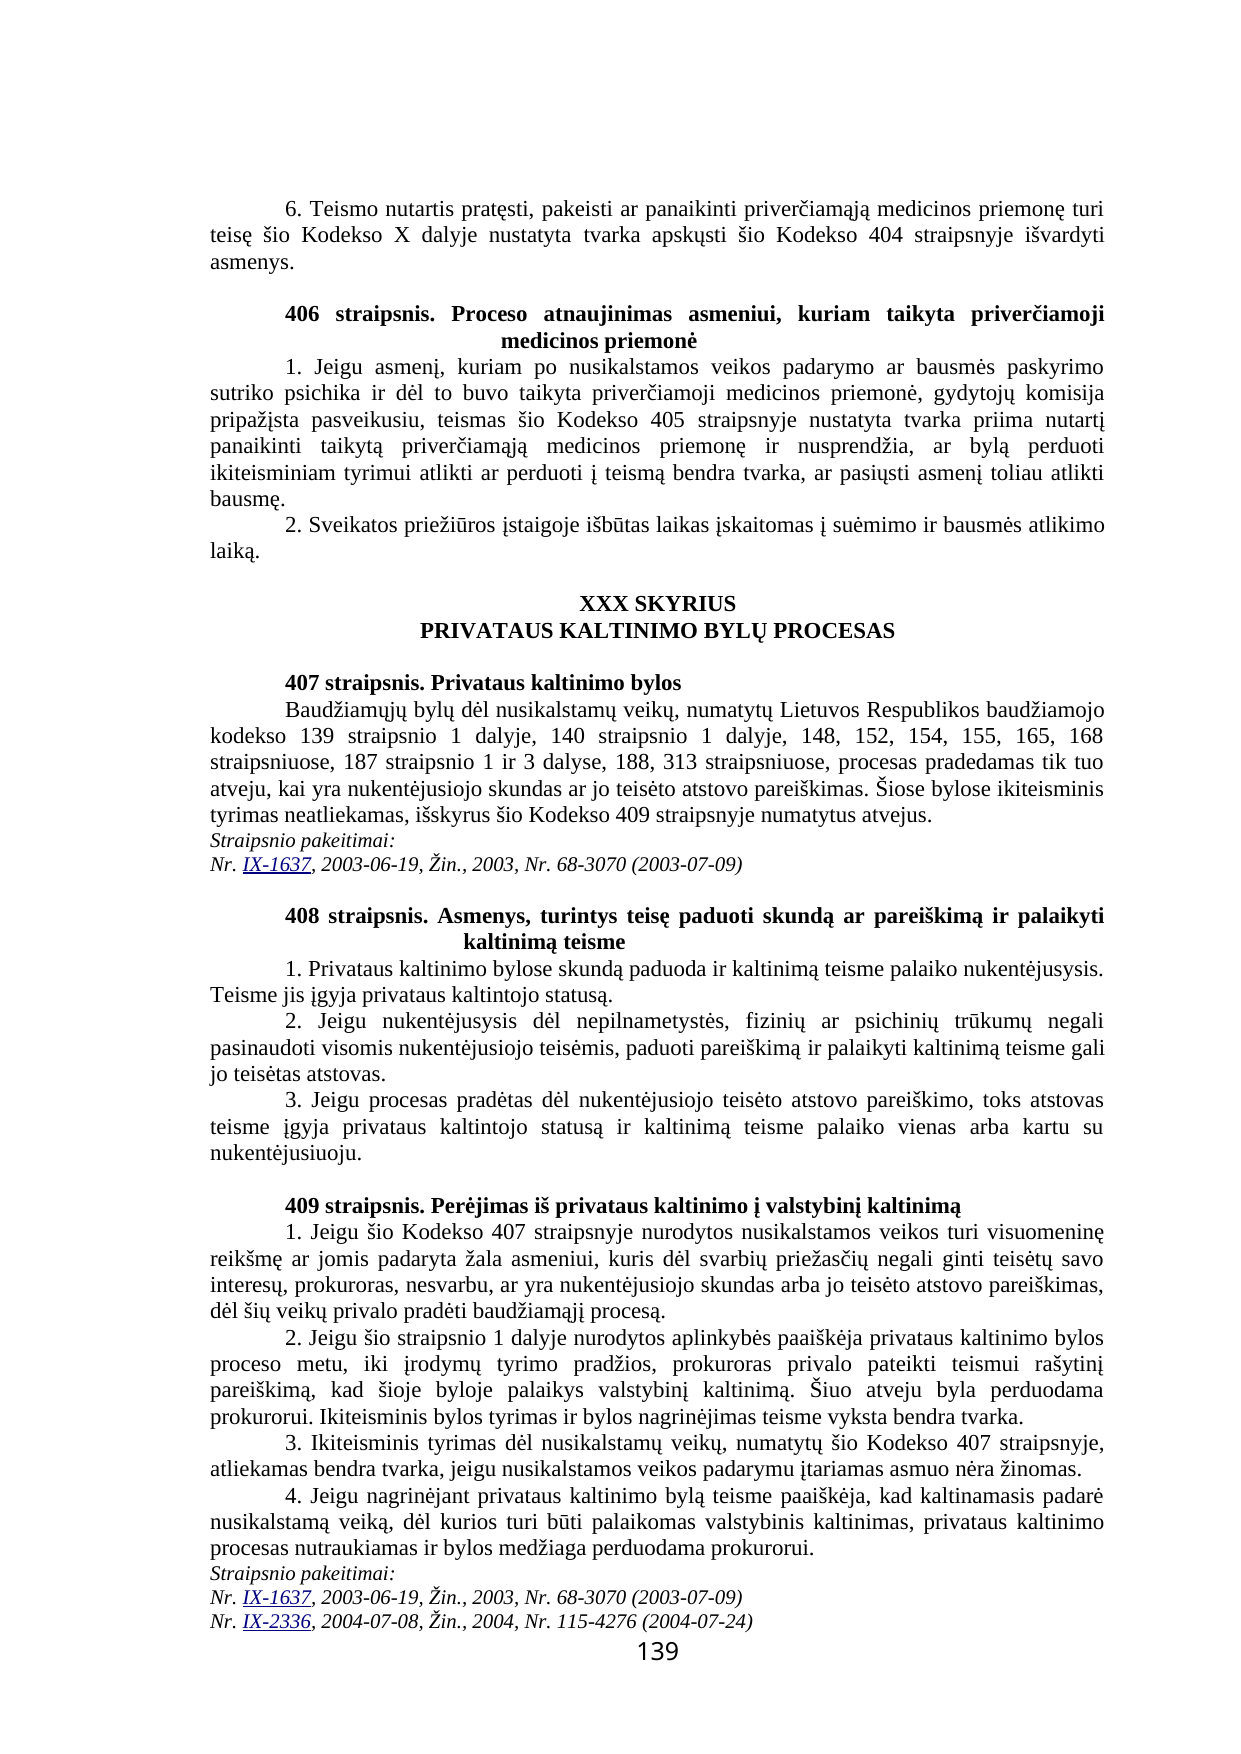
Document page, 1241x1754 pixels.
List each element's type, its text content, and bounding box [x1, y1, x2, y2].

text 1. Jeigu asmenį, kuriam po nusikalstamos veikos padarymo ar bausmės paskyrimo sutriko psichika ir dėl to buvo taikyta priverčiamoji medicinos priemonė, gydytojų komisija pripažįsta pasveikusiu, teismas šio Kodekso 405 straipsnyje nustatyta tvarka priima nutartį panaikinti taikytą priverčiamąją medicinos priemonę ir nusprendžia, ar bylą perduoti ikiteisminiam tyrimui atlikti ar perduoti į teismą bendra tvarka, ar pasiųsti asmenį toliau atlikti bausmę. [210, 353, 1106, 511]
text 2. Jeigu šio straipsnio 1 dalyje nurodytos aplinkybės paaiškėja privataus kaltinimo bylos proceso metu, iki įrodymų tyrimo pradžios, prokuroras privalo pateikti teismui rašytinį pareiškimą, kad šioje byloje palaikys valstybinį kaltinimą. Šiuo atveju byla perduodama prokurorui. Ikiteisminis bylos tyrimas ir bylos nagrinėjimas teisme vyksta bendra tvarka. [210, 1324, 1106, 1429]
text 407 straipsnis. Privataus kaltinimo bylos [210, 669, 1106, 696]
text 3. Jeigu procesas pradėtas dėl nukentėjusiojo teisėto atstovo pareiškimo, toks atstovas teisme įgyja privataus kaltintojo statusą ir kaltinimą teisme palaiko vienas arba kartu su nukentėjusiuoju. [210, 1086, 1106, 1166]
text 3. Ikiteisminis tyrimas dėl nusikalstamų veikų, numatytų šio Kodekso 407 straipsnyje, atliekamas bendra tvarka, jeigu nusikalstamos veikos padarymu įtariamas asmuo nėra žinomas. [210, 1429, 1106, 1482]
text Straipsnio pakeitimai: [210, 1561, 1106, 1585]
text 2. Jeigu nukentėjusysis dėl nepilnametystės, fizinių ar psichinių trūkumų negali pasinaudoti visomis nukentėjusiojo teisėmis, paduoti pareiškimą ir palaikyti kaltinimą teisme gali jo teisėtas atstovas. [210, 1007, 1106, 1086]
text 1. Jeigu šio Kodekso 407 straipsnyje nurodytos nusikalstamos veikos turi visuomeninę reikšmę ar jomis padaryta žala asmeniui, kuris dėl svarbių priežasčių negali ginti teisėtų savo interesų, prokuroras, nesvarbu, ar yra nukentėjusiojo skundas arba jo teisėto atstovo pareiškimas, dėl šių veikų privalo pradėti baudžiamąjį procesą. [210, 1218, 1106, 1324]
subtitle XXX skyrius [210, 590, 1106, 617]
text 4. Jeigu nagrinėjant privataus kaltinimo bylą teisme paaiškėja, kad kaltinamasis padarė nusikalstamą veiką, dėl kurios turi būti palaikomas valstybinis kaltinimas, privataus kaltinimo procesas nutraukiamas ir bylos medžiaga perduodama prokurorui. [210, 1482, 1106, 1561]
subtitle privataus kaltinimo bylų Procesas [210, 617, 1106, 643]
text 6. Teismo nutartis pratęsti, pakeisti ar panaikinti priverčiamąją medicinos priemonę turi teisę šio Kodekso X dalyje nustatyta tvarka apskųsti šio Kodekso 404 straipsnyje išvardyti asmenys. [210, 195, 1106, 274]
text Nr. IX-1637, 2003-06-19, Žin., 2003, Nr. 68-3070 (2003-07-09) [210, 852, 1106, 876]
text 2. Sveikatos priežiūros įstaigoje išbūtas laikas įskaitomas į suėmimo ir bausmės atlikimo laiką. [210, 511, 1106, 564]
text 1. Privataus kaltinimo bylose skundą paduoda ir kaltinimą teisme palaiko nukentėjusysis. Teisme jis įgyja privataus kaltintojo statusą. [210, 955, 1106, 1007]
text 409 straipsnis. Perėjimas iš privataus kaltinimo į valstybinį kaltinimą [210, 1192, 1106, 1218]
text 406 straipsnis. Proceso atnaujinimas asmeniui, kuriam taikyta priverčiamoji medicinos priemonė [285, 300, 1106, 353]
text 408 straipsnis. Asmenys, turintys teisę paduoti skundą ar pareiškimą ir palaikyti kaltinimą teisme [285, 902, 1106, 955]
text Nr. IX-1637, 2003-06-19, Žin., 2003, Nr. 68-3070 (2003-07-09) [210, 1585, 1106, 1609]
text Straipsnio pakeitimai: [210, 827, 1106, 852]
text Baudžiamųjų bylų dėl nusikalstamų veikų, numatytų Lietuvos Respublikos baudžiamojo kodekso 139 straipsnio 1 dalyje, 140 straipsnio 1 dalyje, 148, 152, 154, 155, 165, 168 straipsniuose, 187 straipsnio 1 ir 3 dalyse, 188, 313 straipsniuose, procesas pradedamas tik tuo atveju, kai yra nukentėjusiojo skundas ar jo teisėto atstovo pareiškimas. Šiose bylose ikiteisminis tyrimas neatliekamas, išskyrus šio Kodekso 409 straipsnyje numatytus atvejus. [210, 696, 1106, 827]
text Nr. IX-2336, 2004-07-08, Žin., 2004, Nr. 115-4276 (2004-07-24) [210, 1609, 1106, 1633]
